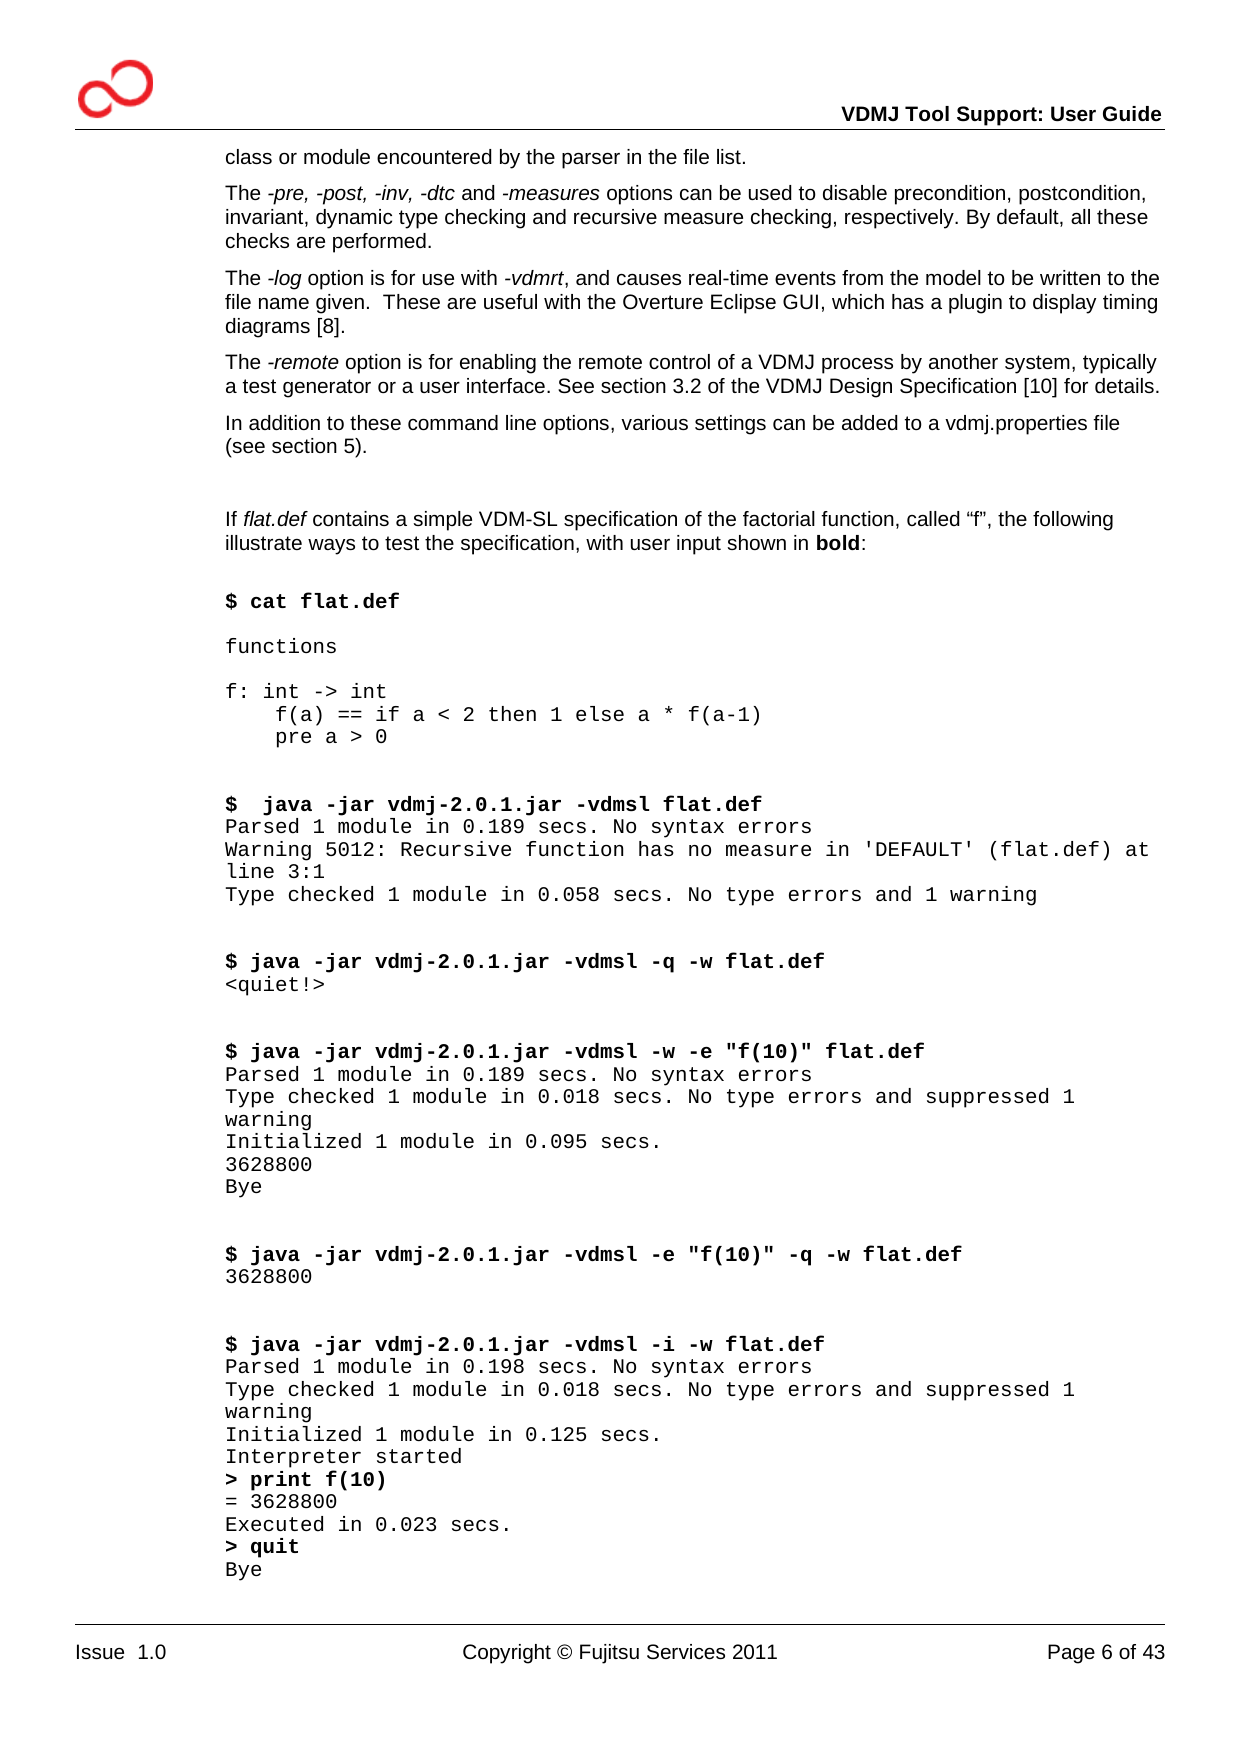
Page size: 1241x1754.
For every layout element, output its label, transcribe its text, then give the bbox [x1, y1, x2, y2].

text functions [225, 636, 1165, 658]
text Initialized 1 module in 0.125 secs. [225, 1423, 1165, 1446]
text > print f(10) [225, 1468, 1165, 1491]
text If flat.def contains a simple VDM-SL specification of the factorial function, called “f”, the following illustrate ways to test the specification, with user input shown in bold: [225, 508, 1165, 556]
text Bye [225, 1176, 1165, 1198]
text $ java -jar vdmj-2.0.1.jar -vdmsl flat.def [225, 793, 1165, 816]
text $ java -jar vdmj-2.0.1.jar -vdmsl -q -w flat.def [225, 951, 1165, 973]
text Parsed 1 module in 0.189 secs. No syntax errors [225, 1063, 1165, 1086]
picture [78, 52, 153, 128]
text f(a) == if a < 2 then 1 else a * f(a-1) [225, 703, 1165, 726]
text f: int -> int [225, 681, 1165, 703]
text class or module encountered by the parser in the file list. [225, 145, 1165, 169]
text In addition to these command line options, various settings can be added to a vdmj.properties file (see section 5). [225, 411, 1165, 459]
text Parsed 1 module in 0.189 secs. No syntax errors [225, 816, 1165, 838]
text The -remote option is for enabling the remote control of a VDMJ process by another system, typically a test generator or a user interface. See section 3.2 of the VDMJ Design Specification [10] for details. [225, 350, 1165, 398]
text $ java -jar vdmj-2.0.1.jar -vdmsl -e "f(10)" -q -w flat.def [225, 1243, 1165, 1266]
text Parsed 1 module in 0.198 secs. No syntax errors [225, 1356, 1165, 1378]
text 3628800 [225, 1266, 1165, 1288]
text $ cat flat.def [225, 591, 1165, 613]
text Type checked 1 module in 0.018 secs. No type errors and suppressed 1 warning [225, 1378, 1165, 1423]
text = 3628800 [225, 1491, 1165, 1513]
text The -log option is for use with -vdmrt, and causes real-time events from the model to be written to the file name given. These are useful with the Overture Eclipse GUI, which has a plugin to display timing diagrams [8]. [225, 266, 1165, 338]
text Warning 5012: Recursive function has no measure in 'DEFAULT' (flat.def) at line 3:1 [225, 838, 1165, 883]
text > quit [225, 1536, 1165, 1558]
text <quiet!> [225, 973, 1165, 996]
text $ java -jar vdmj-2.0.1.jar -vdmsl -i -w flat.def [225, 1333, 1165, 1356]
text The -pre, -post, -inv, -dtc and -measures options can be used to disable precondition, postcondition, invariant, dynamic type checking and recursive measure checking, respectively. By default, all these checks are performed. [225, 182, 1165, 253]
text Bye [225, 1558, 1165, 1581]
text pre a > 0 [225, 726, 1165, 748]
text Type checked 1 module in 0.018 secs. No type errors and suppressed 1 warning [225, 1086, 1165, 1131]
text Type checked 1 module in 0.058 secs. No type errors and 1 warning [225, 883, 1165, 906]
text 3628800 [225, 1153, 1165, 1176]
text $ java -jar vdmj-2.0.1.jar -vdmsl -w -e "f(10)" flat.def [225, 1041, 1165, 1063]
text Interpreter started [225, 1446, 1165, 1468]
text Executed in 0.023 secs. [225, 1513, 1165, 1536]
text Initialized 1 module in 0.095 secs. [225, 1131, 1165, 1153]
